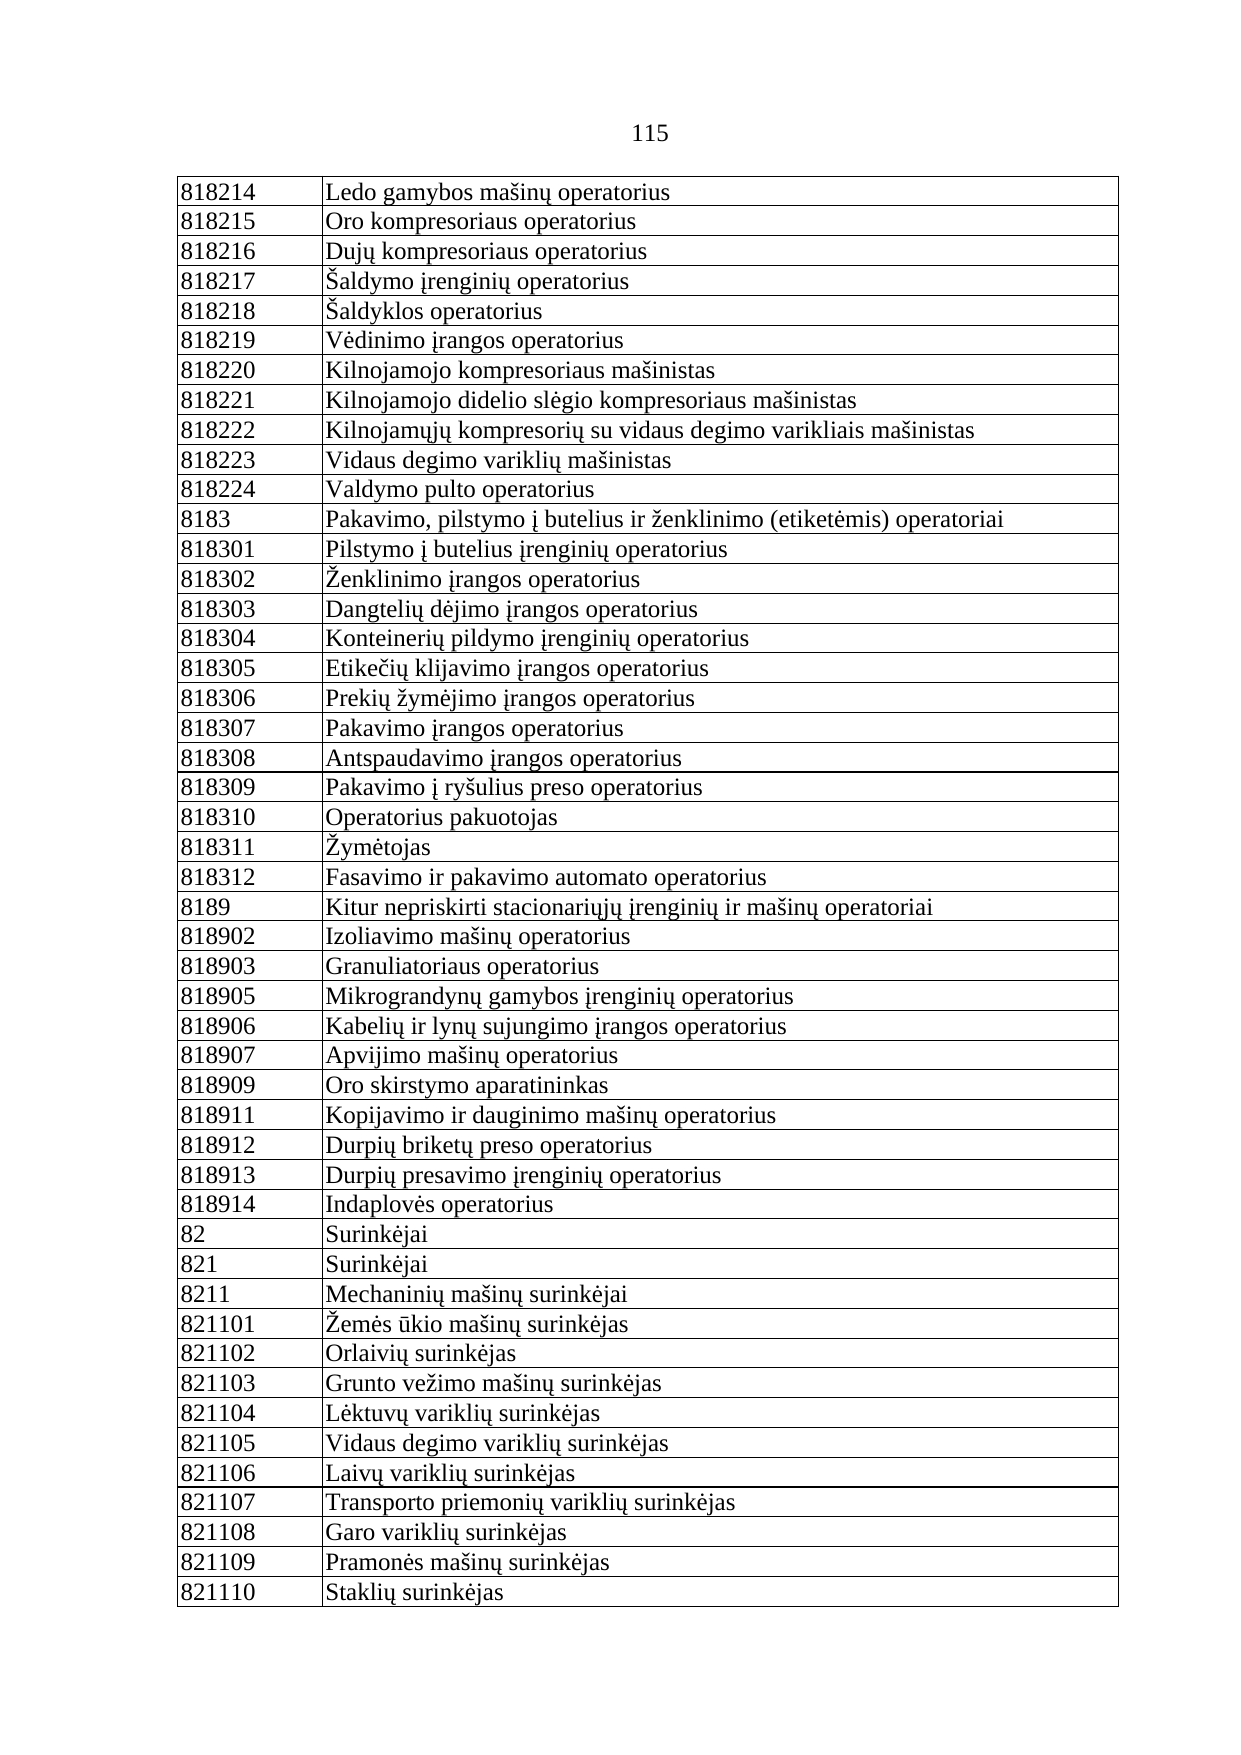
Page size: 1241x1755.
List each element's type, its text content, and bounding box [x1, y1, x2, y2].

table_cell Operatorius pakuotojas [323, 802, 1118, 831]
table_cell Antspaudavimo įrangos operatorius [323, 743, 1118, 771]
table_cell 821110 [178, 1577, 322, 1606]
table_cell 818214 [178, 177, 322, 205]
table_cell 818308 [178, 743, 322, 771]
table_cell 818218 [178, 296, 322, 324]
table_cell Orlaivių surinkėjas [323, 1339, 1118, 1367]
table_cell 821106 [178, 1458, 322, 1486]
table_cell Žemės ūkio mašinų surinkėjas [323, 1309, 1118, 1337]
table_cell 821105 [178, 1428, 322, 1457]
table_cell Surinkėjai [323, 1219, 1118, 1248]
table_cell 818223 [178, 445, 322, 473]
table_cell Pilstymo į butelius įrenginių operatorius [323, 534, 1118, 563]
table_cell Šaldymo įrenginių operatorius [323, 266, 1118, 295]
table_cell 818221 [178, 385, 322, 414]
table_cell Kabelių ir lynų sujungimo įrangos operatorius [323, 1011, 1118, 1039]
table_cell Transporto priemonių variklių surinkėjas [323, 1488, 1118, 1516]
table_cell 821109 [178, 1547, 322, 1576]
table_cell Staklių surinkėjas [323, 1577, 1118, 1606]
table_cell 818913 [178, 1160, 322, 1188]
table_cell Oro skirstymo aparatininkas [323, 1070, 1118, 1099]
table_cell 821104 [178, 1398, 322, 1427]
table_cell 818906 [178, 1011, 322, 1039]
table_cell Laivų variklių surinkėjas [323, 1458, 1118, 1486]
table_cell 821 [178, 1249, 322, 1278]
table_cell 818302 [178, 564, 322, 593]
table_cell 821107 [178, 1488, 322, 1516]
table_cell 818224 [178, 475, 322, 503]
table_cell Fasavimo ir pakavimo automato operatorius [323, 862, 1118, 891]
table_cell Kopijavimo ir dauginimo mašinų operatorius [323, 1100, 1118, 1129]
table_cell Izoliavimo mašinų operatorius [323, 921, 1118, 950]
table_cell 818903 [178, 951, 322, 980]
table_cell Pakavimo įrangos operatorius [323, 713, 1118, 742]
table_cell Pakavimo, pilstymo į butelius ir ženklinimo (etiketėmis) operatoriai [323, 504, 1118, 533]
table_cell 818215 [178, 206, 322, 235]
table_cell 818305 [178, 653, 322, 682]
table_cell 818222 [178, 415, 322, 444]
table_cell Šaldyklos operatorius [323, 296, 1118, 324]
table_cell 818309 [178, 773, 322, 801]
table_cell 818220 [178, 355, 322, 384]
table_cell 818216 [178, 236, 322, 265]
table_cell Prekių žymėjimo įrangos operatorius [323, 683, 1118, 712]
table_cell 818219 [178, 326, 322, 354]
table_cell 818911 [178, 1100, 322, 1129]
table_cell 818310 [178, 802, 322, 831]
table_cell 82 [178, 1219, 322, 1248]
table_cell Lėktuvų variklių surinkėjas [323, 1398, 1118, 1427]
table_cell 818304 [178, 624, 322, 652]
table_cell Garo variklių surinkėjas [323, 1517, 1118, 1546]
table_cell 818311 [178, 832, 322, 861]
table_cell 8189 [178, 892, 322, 920]
table_cell Ženklinimo įrangos operatorius [323, 564, 1118, 593]
table_cell 818301 [178, 534, 322, 563]
table_cell 8211 [178, 1279, 322, 1308]
table_cell Indaplovės operatorius [323, 1190, 1118, 1218]
table_cell 821101 [178, 1309, 322, 1337]
table_cell Pramonės mašinų surinkėjas [323, 1547, 1118, 1576]
table_cell Durpių briketų preso operatorius [323, 1130, 1118, 1159]
table_cell Dujų kompresoriaus operatorius [323, 236, 1118, 265]
table_cell Mikrograndynų gamybos įrenginių operatorius [323, 981, 1118, 1010]
table_cell 818902 [178, 921, 322, 950]
table_cell 818312 [178, 862, 322, 891]
table_cell 821108 [178, 1517, 322, 1546]
table_cell Dangtelių dėjimo įrangos operatorius [323, 594, 1118, 622]
table_cell 818909 [178, 1070, 322, 1099]
table_cell Kilnojamųjų kompresorių su vidaus degimo varikliais mašinistas [323, 415, 1118, 444]
table_cell Vidaus degimo variklių mašinistas [323, 445, 1118, 473]
table_cell 821102 [178, 1339, 322, 1367]
table_cell 818307 [178, 713, 322, 742]
table_cell 8183 [178, 504, 322, 533]
table_cell Apvijimo mašinų operatorius [323, 1041, 1118, 1069]
table_cell Oro kompresoriaus operatorius [323, 206, 1118, 235]
table_cell 821103 [178, 1368, 322, 1397]
table_cell Surinkėjai [323, 1249, 1118, 1278]
table_cell 818905 [178, 981, 322, 1010]
table_cell 818912 [178, 1130, 322, 1159]
table_cell 818303 [178, 594, 322, 622]
table_cell Granuliatoriaus operatorius [323, 951, 1118, 980]
table_cell Vėdinimo įrangos operatorius [323, 326, 1118, 354]
table_cell Kilnojamojo didelio slėgio kompresoriaus mašinistas [323, 385, 1118, 414]
table_cell 818306 [178, 683, 322, 712]
table_cell Konteinerių pildymo įrenginių operatorius [323, 624, 1118, 652]
table_cell Pakavimo į ryšulius preso operatorius [323, 773, 1118, 801]
table_cell 818217 [178, 266, 322, 295]
table_cell 818914 [178, 1190, 322, 1218]
table_cell Durpių presavimo įrenginių operatorius [323, 1160, 1118, 1188]
table_cell Kilnojamojo kompresoriaus mašinistas [323, 355, 1118, 384]
table_cell Ledo gamybos mašinų operatorius [323, 177, 1118, 205]
table_cell Žymėtojas [323, 832, 1118, 861]
table_cell Valdymo pulto operatorius [323, 475, 1118, 503]
table_cell Etikečių klijavimo įrangos operatorius [323, 653, 1118, 682]
table_cell Grunto vežimo mašinų surinkėjas [323, 1368, 1118, 1397]
table_cell Kitur nepriskirti stacionariųjų įrenginių ir mašinų operatoriai [323, 892, 1118, 920]
table_cell 818907 [178, 1041, 322, 1069]
table_cell Mechaninių mašinų surinkėjai [323, 1279, 1118, 1308]
table_cell Vidaus degimo variklių surinkėjas [323, 1428, 1118, 1457]
